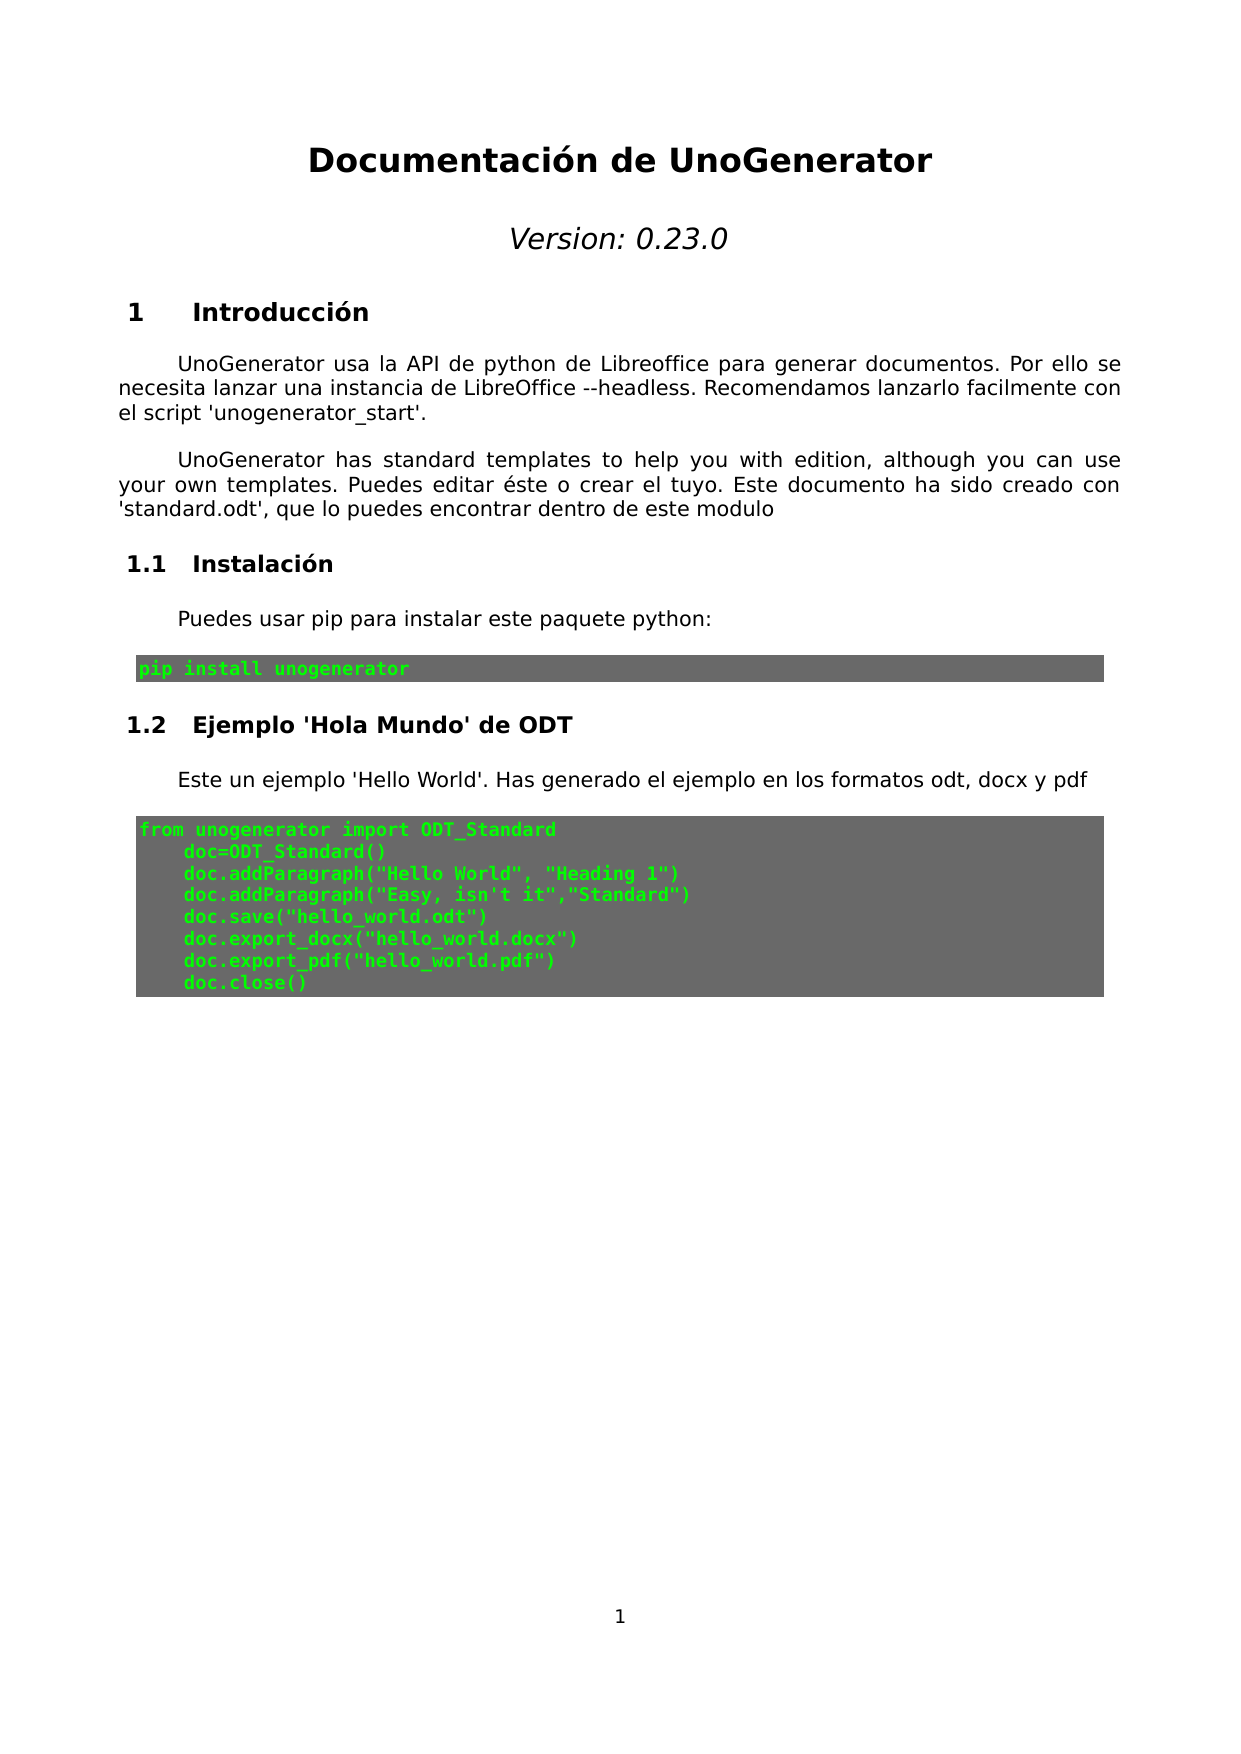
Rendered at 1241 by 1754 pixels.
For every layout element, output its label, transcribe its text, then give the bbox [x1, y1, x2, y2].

subtitle Instalación [118, 551, 1122, 577]
subtitle Version: 0.23.0 [118, 222, 1122, 256]
text from unogenerator import ODT_Standard doc=ODT_Standard() doc.addParagraph("Hello World", "Heading 1") doc.addParagraph("Easy, isn't it","Standard") doc.save("hello_world.odt") doc.export_docx("hello_world.docx") doc.export_pdf("hello_world.pdf") doc.close() [136, 816, 1104, 997]
text pip install unogenerator [136, 655, 1104, 682]
subtitle Introducción [118, 299, 1122, 328]
text UnoGenerator usa la API de python de Libreoffice para generar documentos. Por ello se necesita lanzar una instancia de LibreOffice --headless. Recomendamos lanzarlo facilmente con el script 'unogenerator_start'. [118, 352, 1122, 425]
subtitle Ejemplo 'Hola Mundo' de ODT [118, 712, 1122, 738]
title Documentación de UnoGenerator [118, 142, 1122, 181]
text UnoGenerator has standard templates to help you with edition, although you can use your own templates. Puedes editar éste o crear el tuyo. Este documento ha sido creado con 'standard.odt', que lo puedes encontrar dentro de este modulo [118, 448, 1122, 521]
text Puedes usar pip para instalar este paquete python: [118, 607, 1122, 631]
text Este un ejemplo 'Hello World'. Has generado el ejemplo en los formatos odt, docx y pdf [118, 768, 1122, 792]
